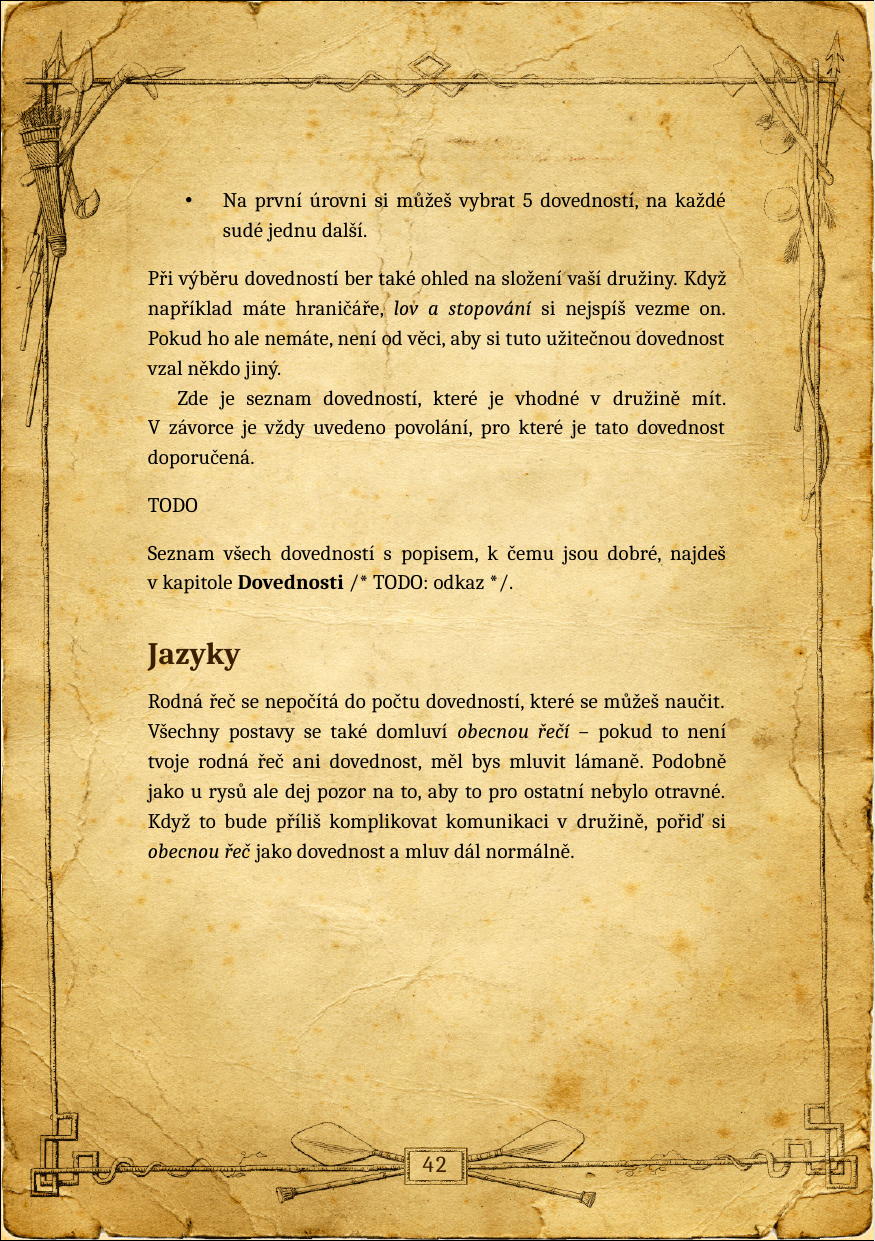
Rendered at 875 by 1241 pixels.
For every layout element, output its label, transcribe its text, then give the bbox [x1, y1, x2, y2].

text Rodná řeč se nepočítá do počtu dovedností, které se můžeš naučit. Všechny postavy se také domluví obecnou řečí – pokud to není tvoje rodná řeč ani dovednost, měl bys mluvit lámaně. Podobně jako u⁠ rysů ale dej pozor na to, aby to pro ostatní nebylo otravné. Když to bude příliš komplikovat komunikaci v⁠ družině, pořiď si obecnou řeč jako dovednost a⁠ mluv dál normálně. [148, 690, 726, 863]
text Při výběru dovedností ber také ohled na složení vaší družiny. Když například máte hraničáře, lov a⁠ stopování si nejspíš vezme on. Pokud ho ale nemáte, není od věci, aby si tuto užitečnou dovednost vzal někdo jiný. Zde je seznam dovedností, které je vhodné v⁠ družině mít. V⁠ závorce je vždy uvedeno povolání, pro které je tato dovednost doporučená. [148, 267, 726, 470]
text TODO [148, 493, 726, 517]
list Na první úrovni si můžeš vybrat 5 dovedností, na každé sudé jednu další. [185, 189, 726, 243]
subtitle Jazyky [148, 636, 726, 672]
picture [1, 1, 874, 1240]
text Seznam všech dovedností s⁠ popisem, k⁠ čemu jsou dobré, najdeš v⁠ kapitole Dovednosti /* TODO: odkaz */. [148, 541, 726, 595]
